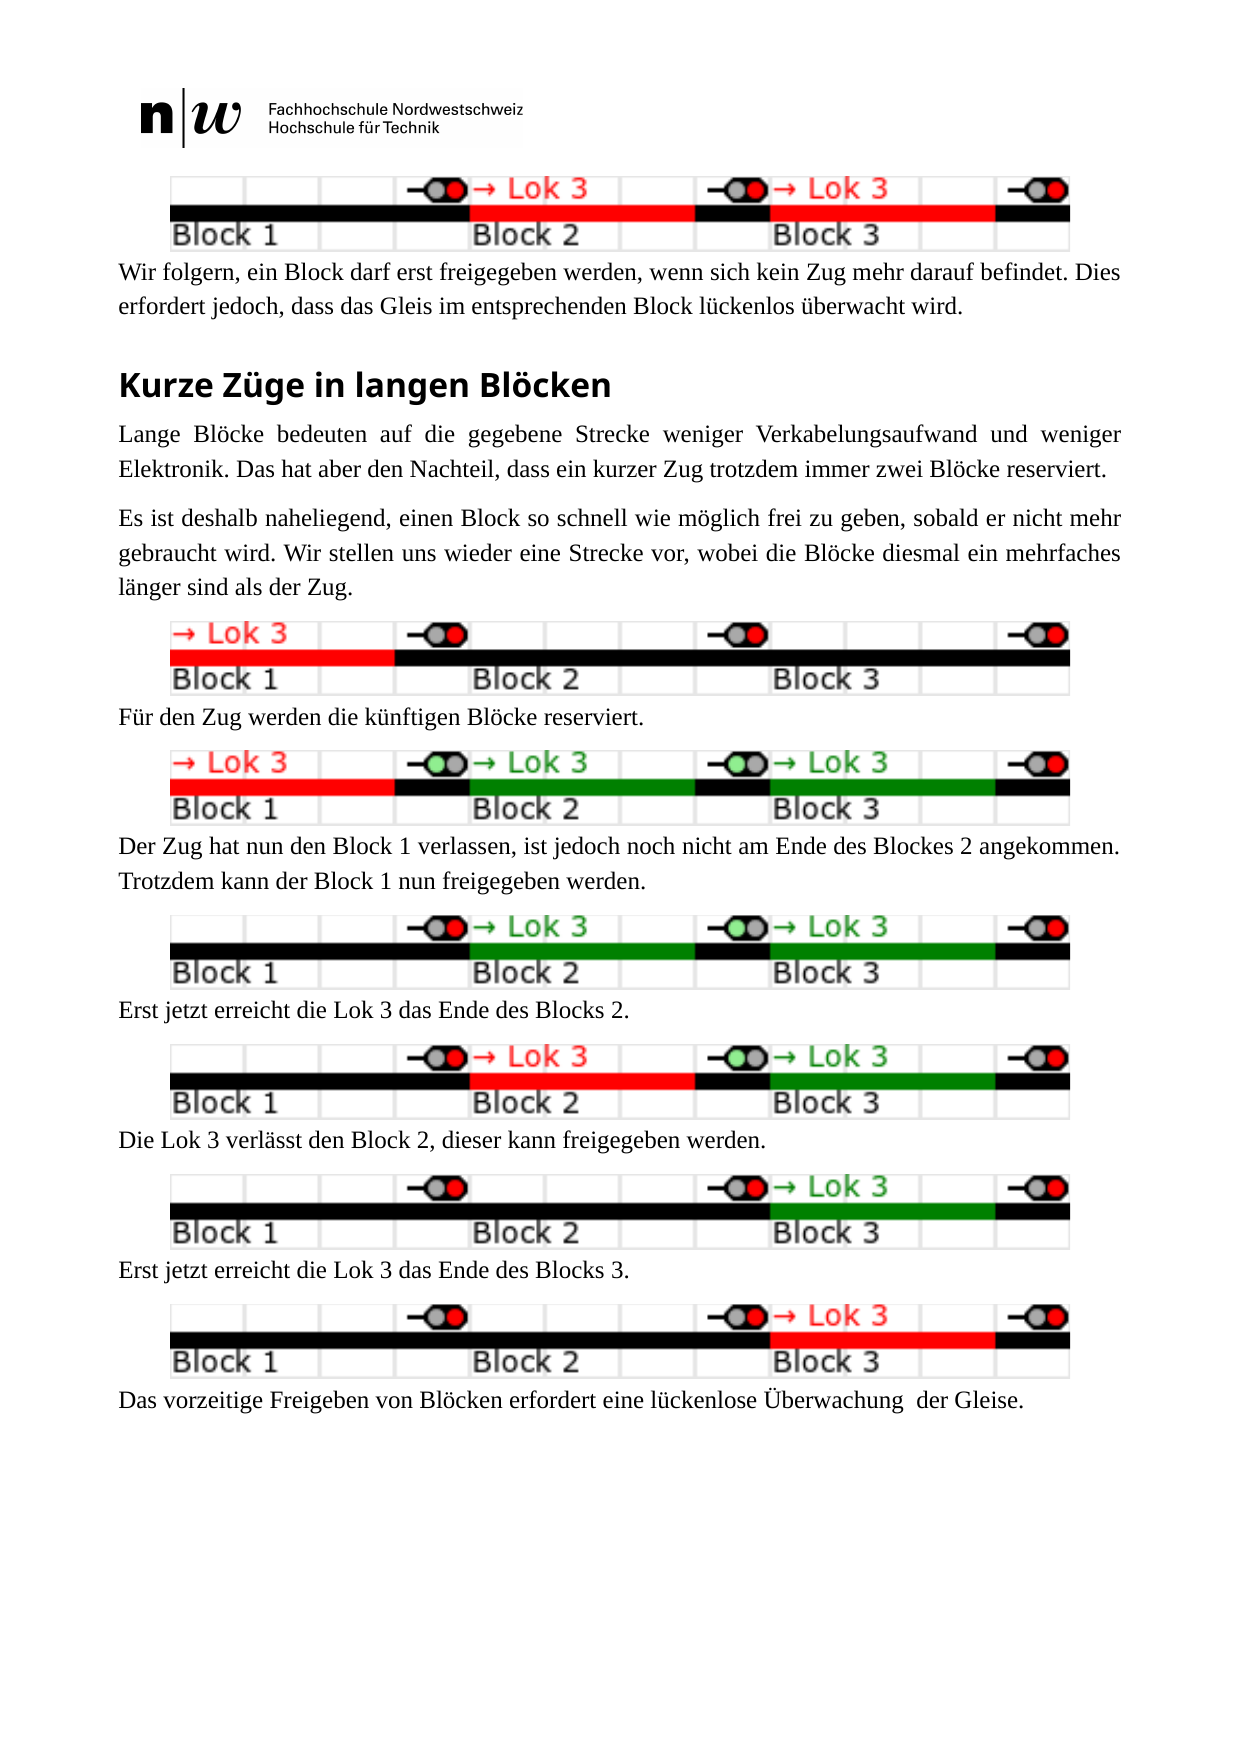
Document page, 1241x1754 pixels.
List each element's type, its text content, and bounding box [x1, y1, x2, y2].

picture [170, 176, 1071, 252]
picture [170, 750, 1071, 826]
picture [141, 88, 523, 148]
picture [170, 915, 1071, 990]
picture [170, 621, 1071, 696]
text Die Lok 3 verlässt den Block 2, dieser kann freigegeben werden. [118, 1120, 1122, 1154]
text Wir folgern, ein Block darf erst freigegeben werden, wenn sich kein Zug mehr darauf befindet. Dies erfordert jedoch, dass das Gleis im entsprechenden Block lückenlos überwacht wird. [118, 252, 1122, 320]
picture [170, 1174, 1071, 1250]
text Es ist deshalb naheliegend, einen Block so schnell wie möglich frei zu geben, sobald er nicht mehr gebraucht wird. Wir stellen uns wieder eine Strecke vor, wobei die Blöcke diesmal ein mehrfaches länger sind als der Zug. [118, 503, 1122, 601]
text Lange Blöcke bedeuten auf die gegebene Strecke weniger Verkabelungsaufwand und weniger Elektronik. Das hat aber den Nachteil, dass ein kurzer Zug trotzdem immer zwei Blöcke reserviert. [118, 419, 1122, 483]
text Das vorzeitige Freigeben von Blöcken erfordert eine lückenlose Überwachung der Gleise. [118, 1379, 1122, 1413]
text Für den Zug werden die künftigen Blöcke reserviert. [118, 696, 1122, 731]
picture [170, 1304, 1071, 1379]
text Erst jetzt erreicht die Lok 3 das Ende des Blocks 2. [118, 990, 1122, 1024]
subtitle Kurze Züge in langen Blöcken [118, 361, 1122, 407]
text Erst jetzt erreicht die Lok 3 das Ende des Blocks 3. [118, 1250, 1122, 1284]
picture [170, 1044, 1071, 1120]
text Der Zug hat nun den Block 1 verlassen, ist jedoch noch nicht am Ende des Blockes 2 angekommen. Trotzdem kann der Block 1 nun freigegeben werden. [118, 826, 1122, 895]
